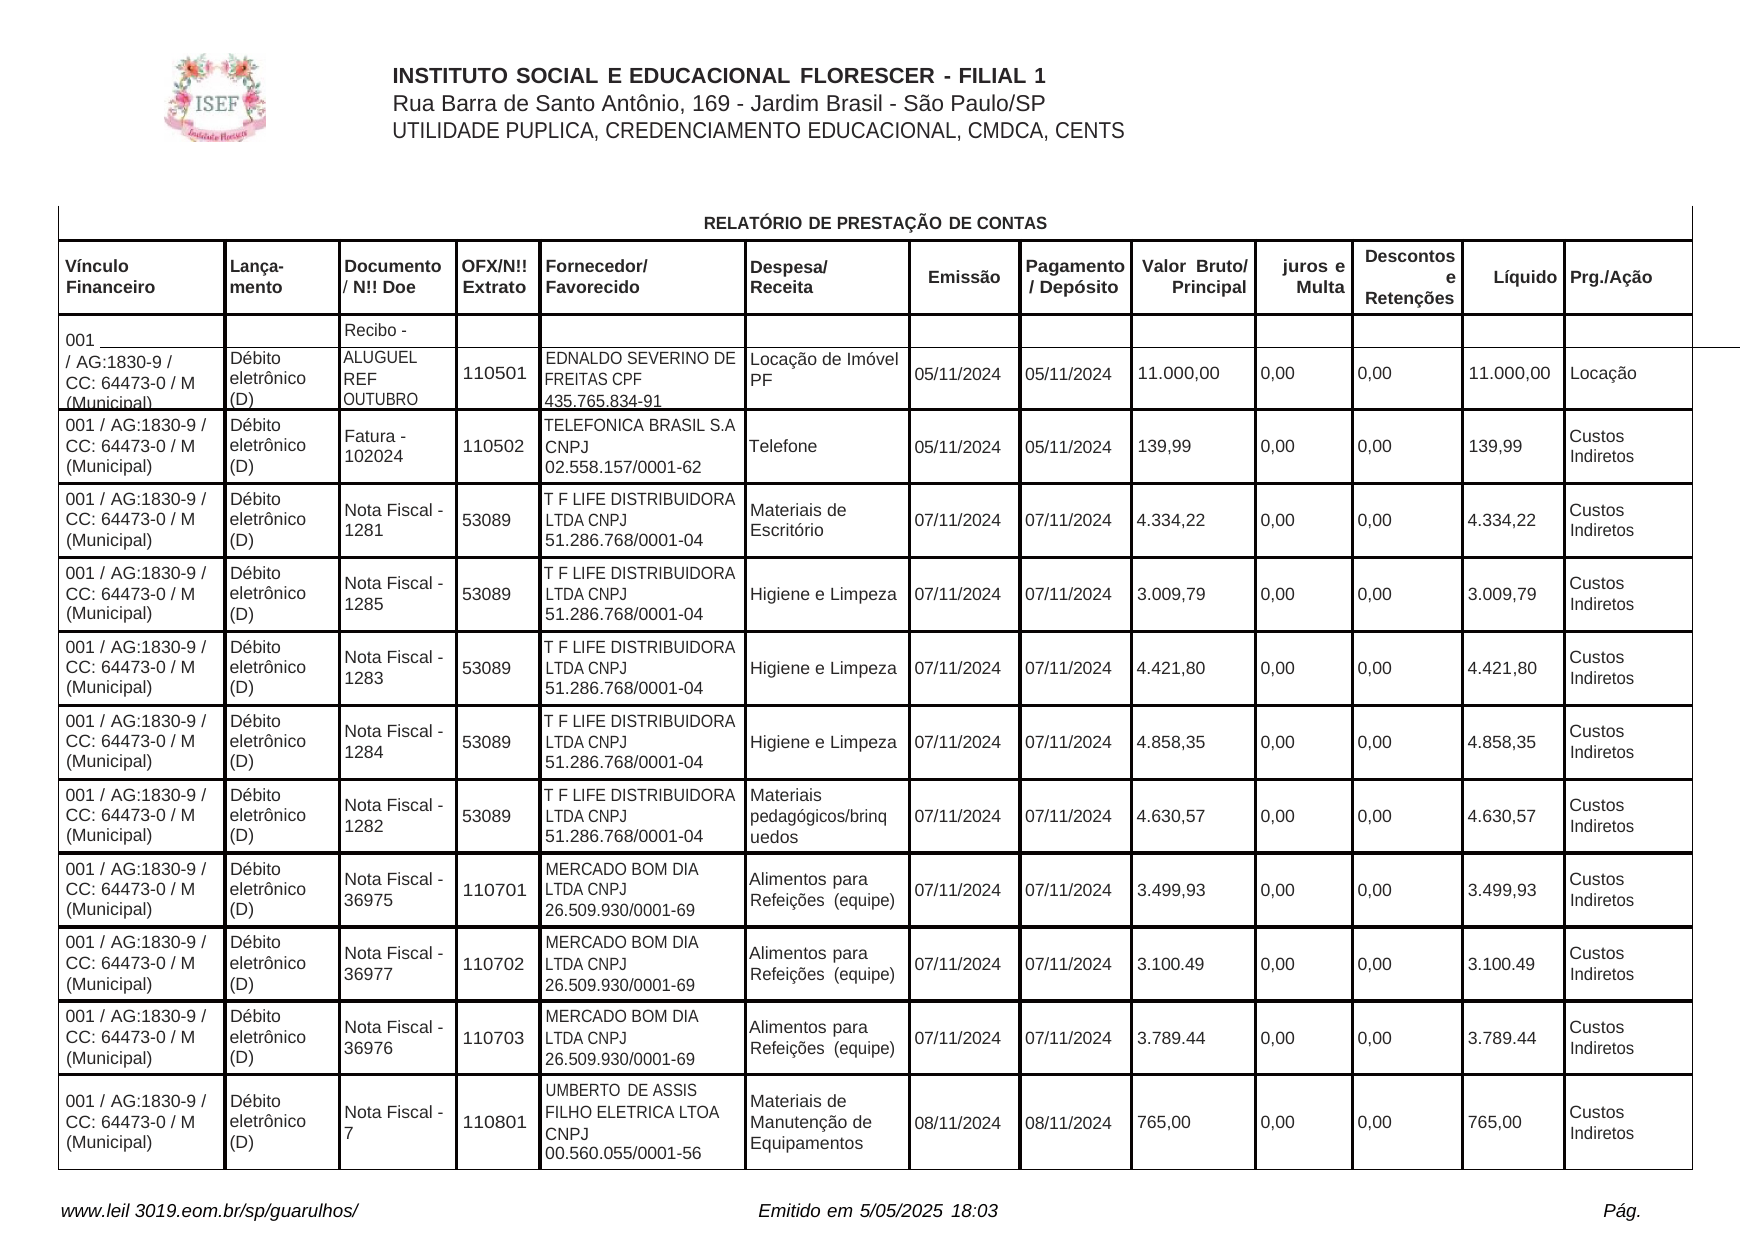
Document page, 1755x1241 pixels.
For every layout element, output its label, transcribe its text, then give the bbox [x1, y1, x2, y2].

table_cell [458, 316, 538, 347]
table_cell 110801 [458, 1076, 538, 1168]
table_cell 0,00 [1257, 633, 1351, 703]
table_cell 53089 [458, 633, 538, 703]
table_cell TELEFONICA BRASIL S.A CNPJ 02.558.157/0001-62 [542, 411, 744, 482]
table_cell Custos Indiretos [1566, 1076, 1692, 1168]
table_cell 3.499,93 [1133, 855, 1254, 925]
table_cell 001 / AG:1830-9 / CC: 64473-0 / M (Municipal) [59, 559, 223, 629]
table_cell 001 / AG:1830-9 / CC: 64473-0 / M (Municipal) [59, 1076, 223, 1168]
table_cell Telefone [747, 411, 908, 482]
table_cell 001 / AG:1830-9 / CC: 64473-0 / M (Municipal) [59, 707, 223, 777]
table_cell [1464, 316, 1563, 347]
table_cell 05/11/2024 [911, 411, 1018, 482]
table_cell 4.334,22 [1464, 485, 1563, 556]
table_cell 0,00 [1257, 1003, 1351, 1073]
table_cell Nota Fiscal - 1285 [341, 559, 455, 629]
table_cell Débito eletrônico (D) [227, 855, 338, 925]
table_cell 0,00 [1257, 485, 1351, 556]
table_cell 0,00 [1354, 633, 1461, 703]
table_cell 110703 [458, 1003, 538, 1073]
table_cell Custos Indiretos [1566, 707, 1692, 777]
table_cell 05/11/2024 [1022, 348, 1130, 408]
table_cell 07/11/2024 [1022, 559, 1130, 629]
table_cell 07/11/2024 [911, 633, 1018, 703]
table_cell 0,00 [1257, 348, 1351, 408]
table_cell T F LIFE DISTRIBUIDORA LTDA CNPJ 51.286.768/0001-04 [542, 707, 744, 777]
table_cell [1354, 316, 1461, 347]
table_cell 07/11/2024 [1022, 781, 1130, 851]
table_cell 07/11/2024 [1022, 707, 1130, 777]
table_cell 3.789.44 [1133, 1003, 1254, 1073]
table_cell Custos Indiretos [1566, 781, 1692, 851]
table_cell 0,00 [1257, 929, 1351, 999]
table_cell 4.858,35 [1464, 707, 1563, 777]
table_cell 001 / AG:1830-9 / CC: 64473-0 / M (Municipal) [59, 633, 223, 703]
table_cell Nota Fiscal - 1283 [341, 633, 455, 703]
table_cell 3.100.49 [1133, 929, 1254, 999]
table_cell [1133, 316, 1254, 347]
table_cell T F LIFE DISTRIBUIDORA LTDA CNPJ 51.286.768/0001-04 [542, 485, 744, 556]
table_cell 001 / AG:1830-9 / CC: 64473-0 / M (Municipal) [59, 316, 223, 408]
table_cell 0,00 [1354, 855, 1461, 925]
table_cell Documento / N!! Doe [341, 242, 455, 313]
table_cell 53089 [458, 485, 538, 556]
table_cell 3.100.49 [1464, 929, 1563, 999]
table_cell Débito eletrônico (D) [227, 559, 338, 629]
table_cell Custos Indiretos [1566, 855, 1692, 925]
table_cell 4.858,35 [1133, 707, 1254, 777]
table_cell Nota Fiscal - 7 [341, 1076, 455, 1168]
table_cell Prg./Ação [1566, 242, 1692, 313]
table_cell Custos Indiretos [1566, 485, 1692, 556]
table_cell 07/11/2024 [911, 559, 1018, 629]
table_cell 139,99 [1133, 411, 1254, 482]
table_cell Líquido [1464, 242, 1563, 313]
table_cell Locação de Imóvel PF [747, 348, 908, 408]
table_cell 0,00 [1257, 707, 1351, 777]
table_cell 4.630,57 [1133, 781, 1254, 851]
table_cell 3.499,93 [1464, 855, 1563, 925]
table_cell Nota Fiscal - 36976 [341, 1003, 455, 1073]
table_cell Descontos e Retenções [1354, 242, 1461, 313]
table_cell Alimentos para Refeições (equipe) [747, 1003, 908, 1073]
table_cell Débito eletrônico (D) [227, 1003, 338, 1073]
table_cell MERCADO BOM DIA LTDA CNPJ 26.509.930/0001-69 [542, 1003, 744, 1073]
table_cell 11.000,00 [1133, 348, 1254, 408]
table_cell Recibo [341, 316, 455, 347]
table_cell Débito eletrônico (D) [227, 411, 338, 482]
table_cell 3.009,79 [1133, 559, 1254, 629]
table_cell 001 / AG:1830-9 / CC: 64473-0 / M (Municipal) [59, 929, 223, 999]
table_cell [542, 316, 744, 347]
table_cell 05/11/2024 [1022, 411, 1130, 482]
table_cell 0,00 [1354, 411, 1461, 482]
table_cell MERCADO BOM DIA LTDA CNPJ 26.509.930/0001-69 [542, 929, 744, 999]
table_cell 0,00 [1257, 1076, 1351, 1168]
table_cell 765,00 [1133, 1076, 1254, 1168]
table_cell Custos Indiretos [1566, 929, 1692, 999]
table_cell [911, 316, 1018, 347]
table_cell Custos Indiretos [1566, 633, 1692, 703]
table_cell 07/11/2024 [911, 1003, 1018, 1073]
table_cell Débito eletrônico (D) [227, 929, 338, 999]
table_cell 0,00 [1257, 781, 1351, 851]
table_cell 11.000,00 [1464, 348, 1563, 408]
table_cell 4.421,80 [1133, 633, 1254, 703]
table_cell 0,00 [1257, 855, 1351, 925]
table_cell 001 / AG:1830-9 / CC: 64473-0 / M (Municipal) [59, 411, 223, 482]
table_cell 0,00 [1354, 1003, 1461, 1073]
table_cell Nota Fiscal - 36975 [341, 855, 455, 925]
table_cell Pagamento / Depósito [1022, 242, 1130, 313]
table_cell 05/11/2024 [911, 348, 1018, 408]
table_cell 53089 [458, 707, 538, 777]
table_cell 139,99 [1464, 411, 1563, 482]
table_cell Custos Indiretos [1566, 1003, 1692, 1073]
table_cell 110502 [458, 411, 538, 482]
table_cell 0,00 [1354, 485, 1461, 556]
table_cell Custos Indiretos [1566, 559, 1692, 629]
table_cell Locação [1566, 348, 1692, 408]
table_cell Débito eletrônico (D) [227, 707, 338, 777]
table_cell 110701 [458, 855, 538, 925]
table_cell - ALUGUEL REF OUTUBRO [341, 348, 455, 408]
table_cell 110702 [458, 929, 538, 999]
table_cell Alimentos para Refeições (equipe) [747, 929, 908, 999]
table_cell 07/11/2024 [1022, 855, 1130, 925]
table_cell 0,00 [1354, 1076, 1461, 1168]
table_cell Custos Indiretos [1566, 411, 1692, 482]
table_cell T F LIFE DISTRIBUIDORA LTDA CNPJ 51.286.768/0001-04 [542, 633, 744, 703]
table_cell 4.421,80 [1464, 633, 1563, 703]
table_cell Lança- mento [227, 242, 338, 313]
table_cell Higiene e Limpeza [747, 559, 908, 629]
table_cell 3.009,79 [1464, 559, 1563, 629]
table_cell 0,00 [1354, 929, 1461, 999]
table_cell Nota Fiscal - 1284 [341, 707, 455, 777]
table_cell Nota Fiscal - 36977 [341, 929, 455, 999]
table_cell Fornecedor/ Favorecido [542, 242, 744, 313]
table_cell 001 / AG:1830-9 / CC: 64473-0 / M (Municipal) [59, 485, 223, 556]
table_cell 53089 [458, 559, 538, 629]
table_cell 110501 [458, 348, 538, 408]
table_cell Débito eletrônico (D) [227, 485, 338, 556]
table_cell 001 / AG:1830-9 / CC: 64473-0 / M (Municipal) [59, 1003, 223, 1073]
table_cell Materiais pedagógicos/brinq uedos [747, 781, 908, 851]
table_cell Despesa/ Receita [747, 242, 908, 313]
table_cell Nota Fiscal - 1282 [341, 781, 455, 851]
table_cell 4.630,57 [1464, 781, 1563, 851]
table_cell Valor Bruto/ Principal [1133, 242, 1254, 313]
table_cell juros e Multa [1257, 242, 1351, 313]
table_cell Fatura - 102024 [341, 411, 455, 482]
table_cell Emissão [911, 242, 1018, 313]
table_cell MERCADO BOM DIA LTDA CNPJ 26.509.930/0001-69 [542, 855, 744, 925]
table_cell 0,00 [1257, 411, 1351, 482]
table_cell 07/11/2024 [911, 781, 1018, 851]
table_cell Débito eletrônico (D) [227, 633, 338, 703]
table_cell Débito eletrônico (D) [227, 348, 338, 408]
table_cell [1566, 316, 1692, 347]
table_cell 3.789.44 [1464, 1003, 1563, 1073]
table_cell 08/11/2024 [911, 1076, 1018, 1168]
table_cell Materiais de Manutenção de Equipamentos [747, 1076, 908, 1168]
table_cell 07/11/2024 [911, 855, 1018, 925]
table_cell Higiene e Limpeza [747, 707, 908, 777]
table_cell 08/11/2024 [1022, 1076, 1130, 1168]
table_cell EDNALDO SEVERINO DE FREITAS CPF 435.765.834-91 [542, 348, 744, 408]
table_cell Alimentos para Refeições (equipe) [747, 855, 908, 925]
table_cell Nota Fiscal - 1281 [341, 485, 455, 556]
table_cell 0,00 [1354, 559, 1461, 629]
table_cell 07/11/2024 [911, 929, 1018, 999]
table_cell 07/11/2024 [1022, 633, 1130, 703]
table_cell [1022, 316, 1130, 347]
table_cell T F LIFE DISTRIBUIDORA LTDA CNPJ 51.286.768/0001-04 [542, 559, 744, 629]
table_cell Materiais de Escritório [747, 485, 908, 556]
table_cell 001 / AG:1830-9 / CC: 64473-0 / M (Municipal) [59, 855, 223, 925]
table_cell 4.334,22 [1133, 485, 1254, 556]
table_cell 07/11/2024 [1022, 485, 1130, 556]
table_cell T F LIFE DISTRIBUIDORA LTDA CNPJ 51.286.768/0001-04 [542, 781, 744, 851]
table_cell [1257, 316, 1351, 347]
table_cell Débito eletrônico (D) [227, 1076, 338, 1168]
table_cell 07/11/2024 [911, 707, 1018, 777]
table_header RELATÓRIO DE PRESTAÇÃO DE CONTAS [59, 206, 1692, 239]
table_cell 53089 [458, 781, 538, 851]
table_cell [227, 316, 338, 347]
table_cell 001 / AG:1830-9 / CC: 64473-0 / M (Municipal) [59, 781, 223, 851]
table_cell Higiene e Limpeza [747, 633, 908, 703]
table_cell 0,00 [1257, 559, 1351, 629]
table_cell Débito eletrônico (D) [227, 781, 338, 851]
table_cell Vínculo Financeiro [59, 242, 223, 313]
table_cell 07/11/2024 [1022, 1003, 1130, 1073]
table_cell 07/11/2024 [1022, 929, 1130, 999]
table_cell [747, 316, 908, 347]
table_cell OFX/N!! Extrato [458, 242, 538, 313]
table_cell 0,00 [1354, 707, 1461, 777]
table_cell 0,00 [1354, 781, 1461, 851]
table_cell UMBERTO DE ASSIS FILHO ELETRICA LTOA CNPJ 00.560.055/0001-56 [542, 1076, 744, 1168]
table_cell 765,00 [1464, 1076, 1563, 1168]
table_cell 07/11/2024 [911, 485, 1018, 556]
table_cell 0,00 [1354, 348, 1461, 408]
